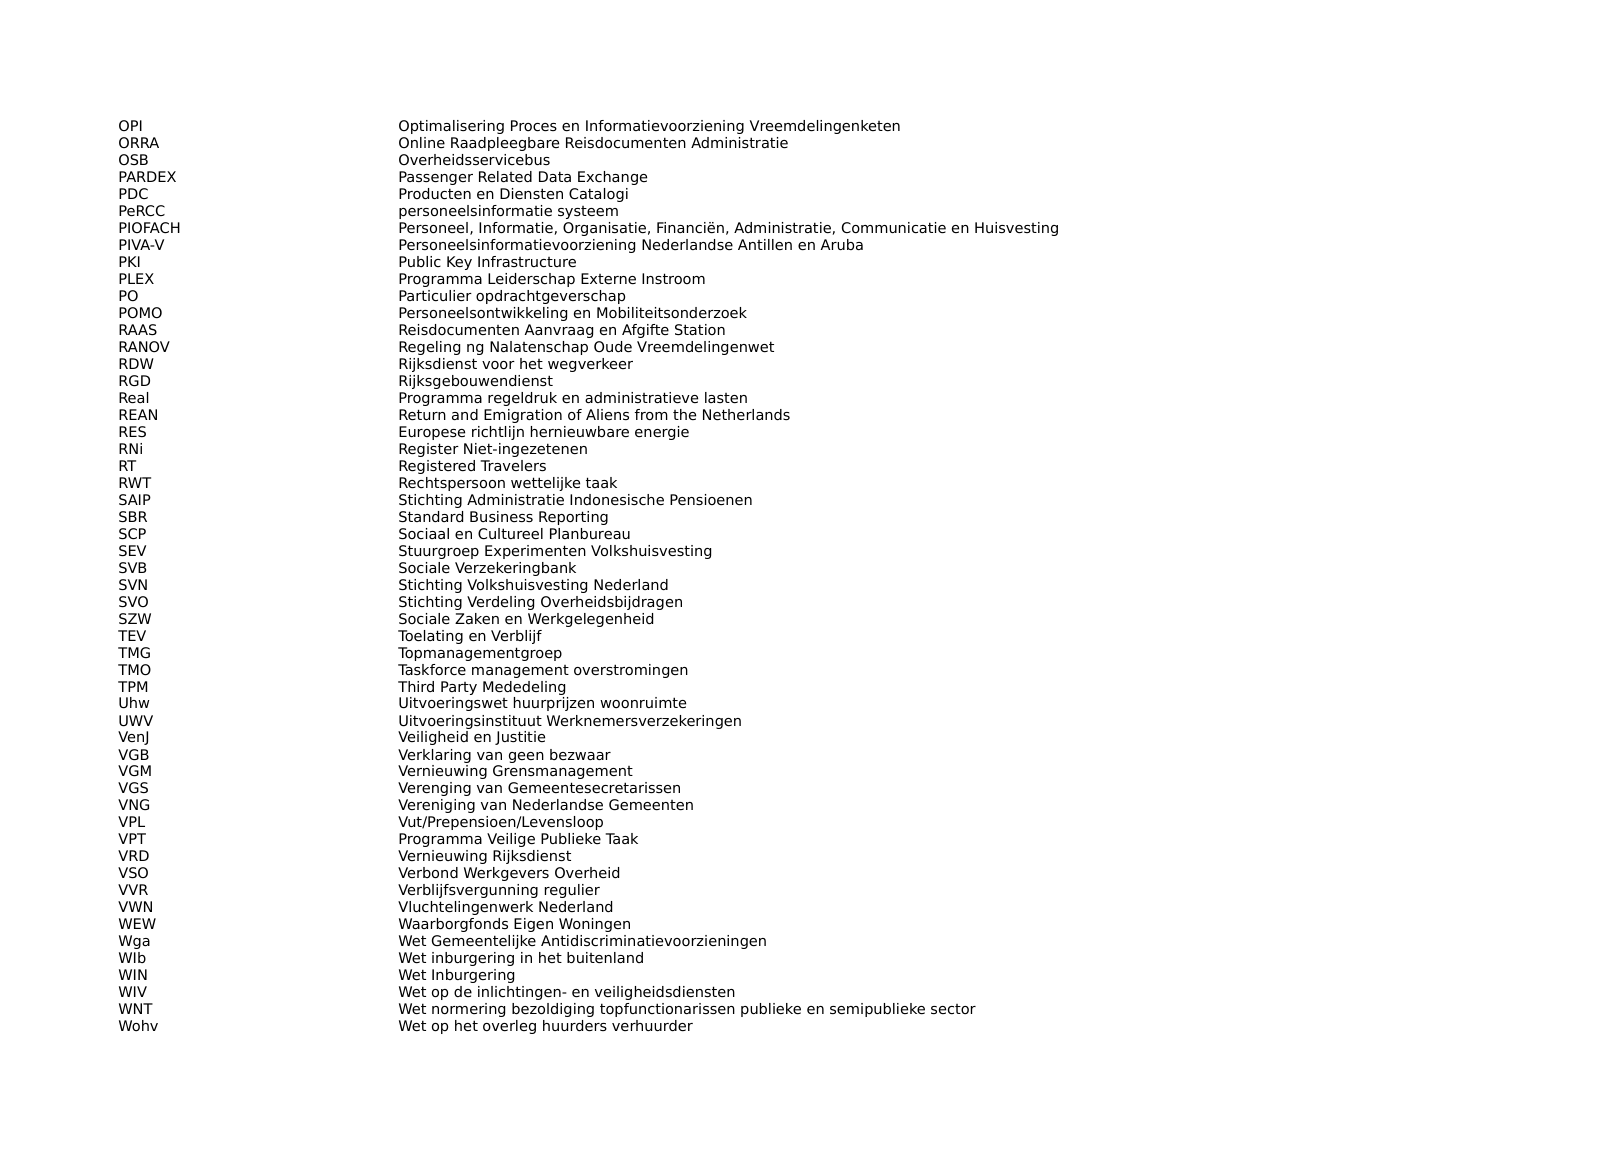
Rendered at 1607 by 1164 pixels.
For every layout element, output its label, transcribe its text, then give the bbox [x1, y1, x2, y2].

table_cell Stuurgroep Experimenten Volkshuisvesting [392, 543, 1488, 559]
table_cell Verbond Werkgevers Overheid [392, 865, 1488, 882]
table_cell PeRCC [118, 203, 392, 220]
table_cell OPI [118, 118, 392, 135]
table_cell Vernieuwing Rijksdienst [392, 848, 1488, 865]
table_cell Third Party Mededeling [392, 679, 1488, 695]
table_cell SBR [118, 509, 392, 526]
table_cell PLEX [118, 271, 392, 288]
table_cell VGS [118, 780, 392, 797]
table_cell Sociale Zaken en Werkgelegenheid [392, 611, 1488, 627]
table_cell SVB [118, 560, 392, 577]
table_cell Standard Business Reporting [392, 509, 1488, 526]
table_cell Programma regeldruk en administratieve lasten [392, 390, 1488, 407]
table_cell Wohv [118, 1018, 392, 1035]
table_cell VNG [118, 797, 392, 814]
table_cell VSO [118, 865, 392, 882]
table_cell Public Key Infrastructure [392, 254, 1488, 271]
table_cell WIb [118, 950, 392, 967]
table_cell Register Niet-ingezetenen [392, 441, 1488, 458]
table_cell Waarborgfonds Eigen Woningen [392, 916, 1488, 933]
table_cell Rechtspersoon wettelijke taak [392, 475, 1488, 492]
table_cell SVO [118, 594, 392, 611]
table_cell Wet inburgering in het buitenland [392, 950, 1488, 967]
table_cell Reisdocumenten Aanvraag en Afgifte Station [392, 322, 1488, 339]
table_cell SCP [118, 526, 392, 543]
table_cell Veiligheid en Justitie [392, 729, 1488, 746]
table_cell PIVA-V [118, 237, 392, 254]
table_cell Regeling ng Nalatenschap Oude Vreemdelingenwet [392, 339, 1488, 356]
table_cell Wet Gemeentelijke Antidiscriminatievoorzieningen [392, 933, 1488, 950]
table_cell RAAS [118, 322, 392, 339]
table_cell Passenger Related Data Exchange [392, 169, 1488, 186]
table_cell PARDEX [118, 169, 392, 186]
table_cell VWN [118, 899, 392, 916]
table_cell WNT [118, 1001, 392, 1018]
table_cell TPM [118, 679, 392, 695]
table_cell Verklaring van geen bezwaar [392, 746, 1488, 763]
table_cell Personeelsinformatievoorziening Nederlandse Antillen en Aruba [392, 237, 1488, 254]
table_cell RDW [118, 356, 392, 373]
table_cell SZW [118, 611, 392, 627]
table_cell Uhw [118, 695, 392, 712]
table_cell VPT [118, 831, 392, 848]
table_cell Wet op het overleg huurders verhuurder [392, 1018, 1488, 1035]
table_cell RANOV [118, 339, 392, 356]
table_cell PDC [118, 186, 392, 203]
table_cell SEV [118, 543, 392, 559]
table_cell PKI [118, 254, 392, 271]
table_cell Wga [118, 933, 392, 950]
table_cell Toelating en Verblijf [392, 628, 1488, 644]
table_cell Stichting Administratie Indonesische Pensioenen [392, 492, 1488, 509]
table_cell Stichting Verdeling Overheidsbijdragen [392, 594, 1488, 611]
table_cell Wet normering bezoldiging topfunctionarissen publieke en semipublieke sector [392, 1001, 1488, 1018]
table_cell Wet op de inlichtingen- en veiligheidsdiensten [392, 984, 1488, 1001]
table_cell Stichting Volkshuisvesting Nederland [392, 577, 1488, 593]
table_cell SAIP [118, 492, 392, 509]
table_cell VRD [118, 848, 392, 865]
table_cell Producten en Diensten Catalogi [392, 186, 1488, 203]
table_cell Sociale Verzekeringbank [392, 560, 1488, 577]
table_cell SVN [118, 577, 392, 593]
table_cell TEV [118, 628, 392, 644]
table_cell Rijksdienst voor het wegverkeer [392, 356, 1488, 373]
table_cell TMO [118, 661, 392, 678]
table_cell Topmanagementgroep [392, 645, 1488, 661]
table_cell Programma Leiderschap Externe Instroom [392, 271, 1488, 288]
table_cell Particulier opdrachtgeverschap [392, 288, 1488, 305]
table_cell Personeelsontwikkeling en Mobiliteitsonderzoek [392, 305, 1488, 322]
table_cell Uitvoeringswet huurprijzen woonruimte [392, 695, 1488, 712]
table_cell Wet Inburgering [392, 967, 1488, 984]
table_cell RES [118, 424, 392, 441]
table_cell VPL [118, 814, 392, 831]
table_cell Verblijfsvergunning regulier [392, 882, 1488, 899]
table_cell Return and Emigration of Aliens from the Netherlands [392, 407, 1488, 424]
table_cell VenJ [118, 729, 392, 746]
table_cell Overheidsservicebus [392, 152, 1488, 169]
table_cell VGB [118, 746, 392, 763]
table_cell POMO [118, 305, 392, 322]
table_cell Vereniging van Nederlandse Gemeenten [392, 797, 1488, 814]
table_cell RWT [118, 475, 392, 492]
table_cell personeelsinformatie systeem [392, 203, 1488, 220]
table_cell WIN [118, 967, 392, 984]
table_cell Personeel, Informatie, Organisatie, Financiën, Administratie, Communicatie en Huisvesting [392, 220, 1488, 237]
table_cell Sociaal en Cultureel Planbureau [392, 526, 1488, 543]
table_cell Vernieuwing Grensmanagement [392, 763, 1488, 780]
table_cell Real [118, 390, 392, 407]
table_cell WIV [118, 984, 392, 1001]
table_cell VGM [118, 763, 392, 780]
table_cell RT [118, 458, 392, 475]
table_cell Registered Travelers [392, 458, 1488, 475]
table_cell UWV [118, 713, 392, 729]
table_cell RGD [118, 373, 392, 390]
table_cell Verenging van Gemeentesecretarissen [392, 780, 1488, 797]
table_cell TMG [118, 645, 392, 661]
table_cell Europese richtlijn hernieuwbare energie [392, 424, 1488, 441]
table_cell Rijksgebouwendienst [392, 373, 1488, 390]
table_cell Taskforce management overstromingen [392, 661, 1488, 678]
table_cell VVR [118, 882, 392, 899]
table_cell Uitvoeringsinstituut Werknemersverzekeringen [392, 713, 1488, 729]
table_cell OSB [118, 152, 392, 169]
table_cell REAN [118, 407, 392, 424]
table_cell RNi [118, 441, 392, 458]
table_cell Online Raadpleegbare Reisdocumenten Administratie [392, 135, 1488, 152]
table_cell PIOFACH [118, 220, 392, 237]
table_cell ORRA [118, 135, 392, 152]
table_cell Vut/Prepensioen/Levensloop [392, 814, 1488, 831]
table_cell Optimalisering Proces en Informatievoorziening Vreemdelingenketen [392, 118, 1488, 135]
table_cell WEW [118, 916, 392, 933]
table_cell Vluchtelingenwerk Nederland [392, 899, 1488, 916]
table_cell Programma Veilige Publieke Taak [392, 831, 1488, 848]
table_cell PO [118, 288, 392, 305]
